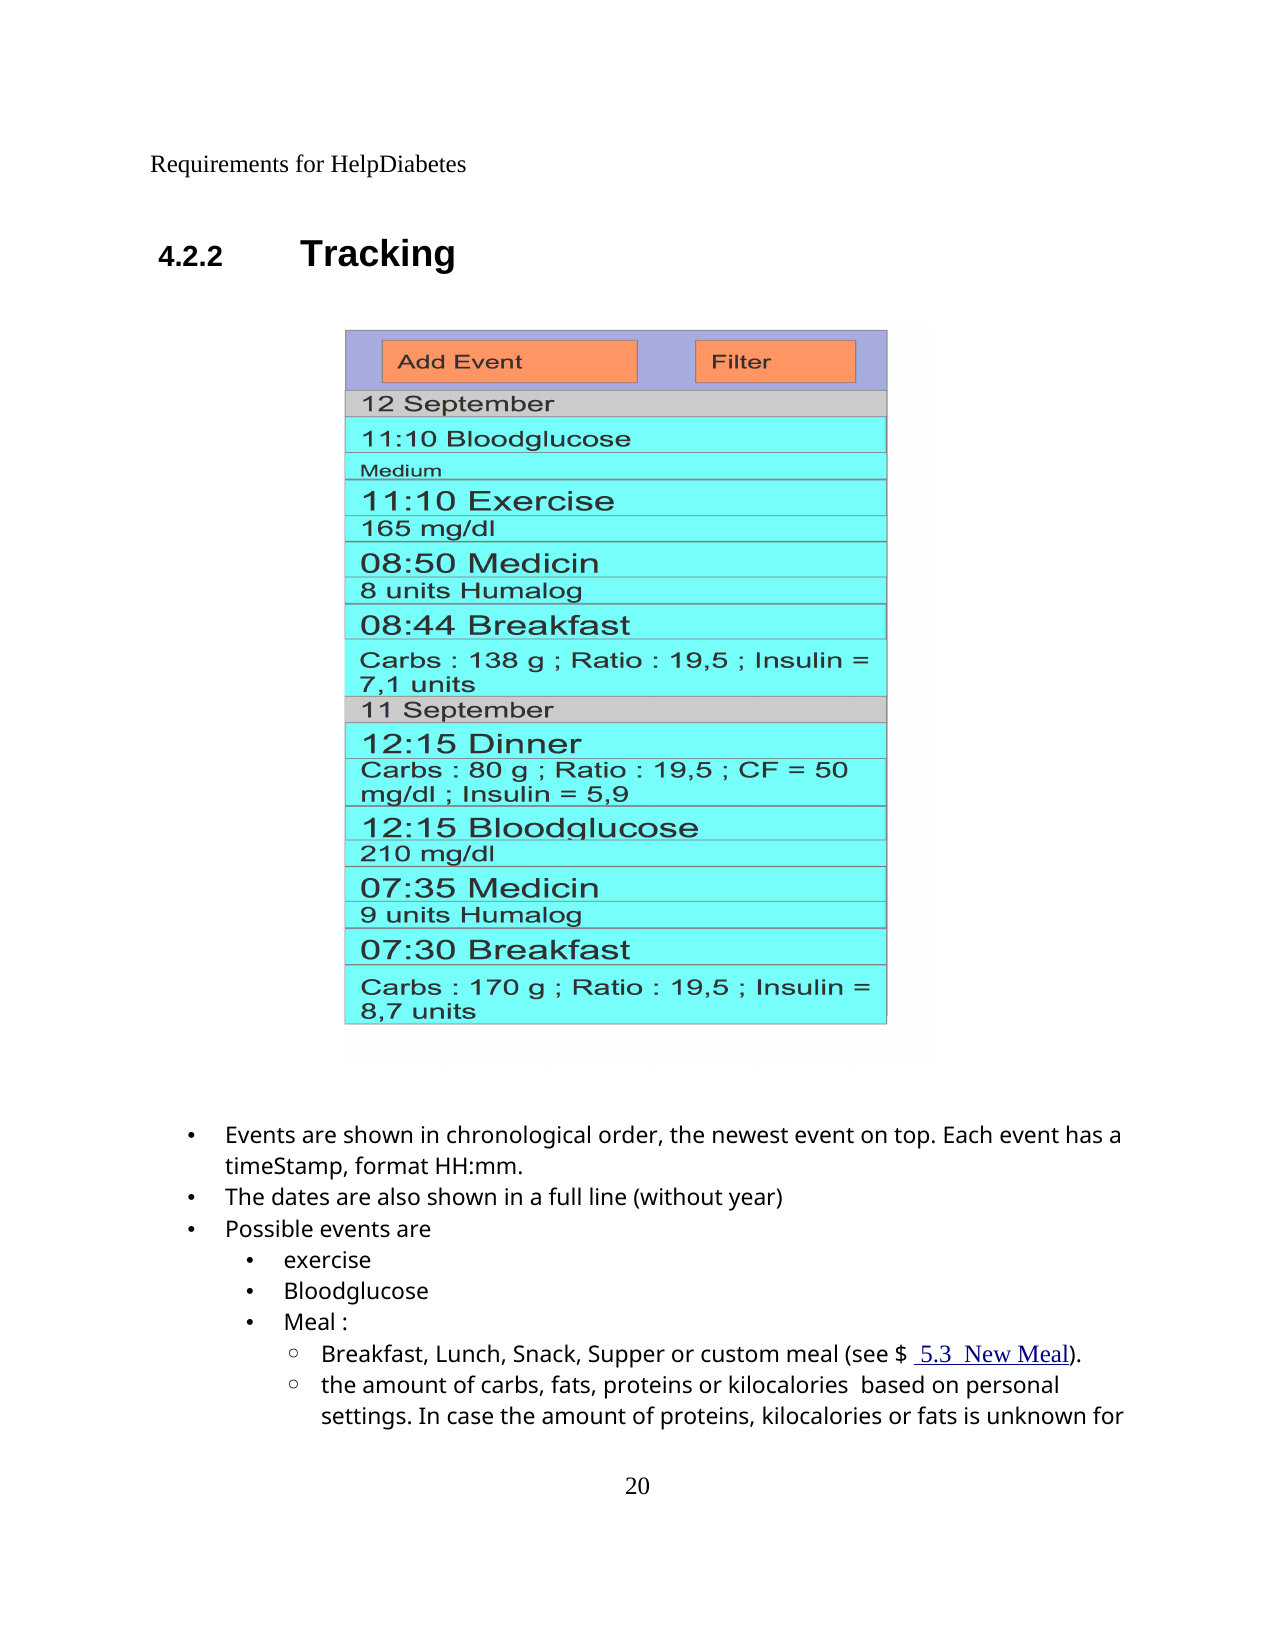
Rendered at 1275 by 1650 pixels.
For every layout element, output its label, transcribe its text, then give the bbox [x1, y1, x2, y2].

list Meal : [246, 1306, 1125, 1337]
list exercise [246, 1244, 1125, 1275]
list Possible events are [187, 1212, 1125, 1244]
list Breakfast, Lunch, Snack, Supper or custom meal (see $ 5.3 New Meal). [283, 1337, 1125, 1369]
list the amount of carbs, fats, proteins or kilocalories based on personal settings. In case the amount of proteins, kilocalories or fats is unknown for [283, 1369, 1125, 1431]
picture [344, 326, 931, 1066]
list Bloodglucose [246, 1275, 1125, 1306]
subtitle Tracking [150, 232, 1125, 274]
list The dates are also shown in a full line (without year) [187, 1181, 1125, 1212]
list Events are shown in chronological order, the newest event on top. Each event has a timeStamp, format HH:mm. [187, 1119, 1125, 1181]
